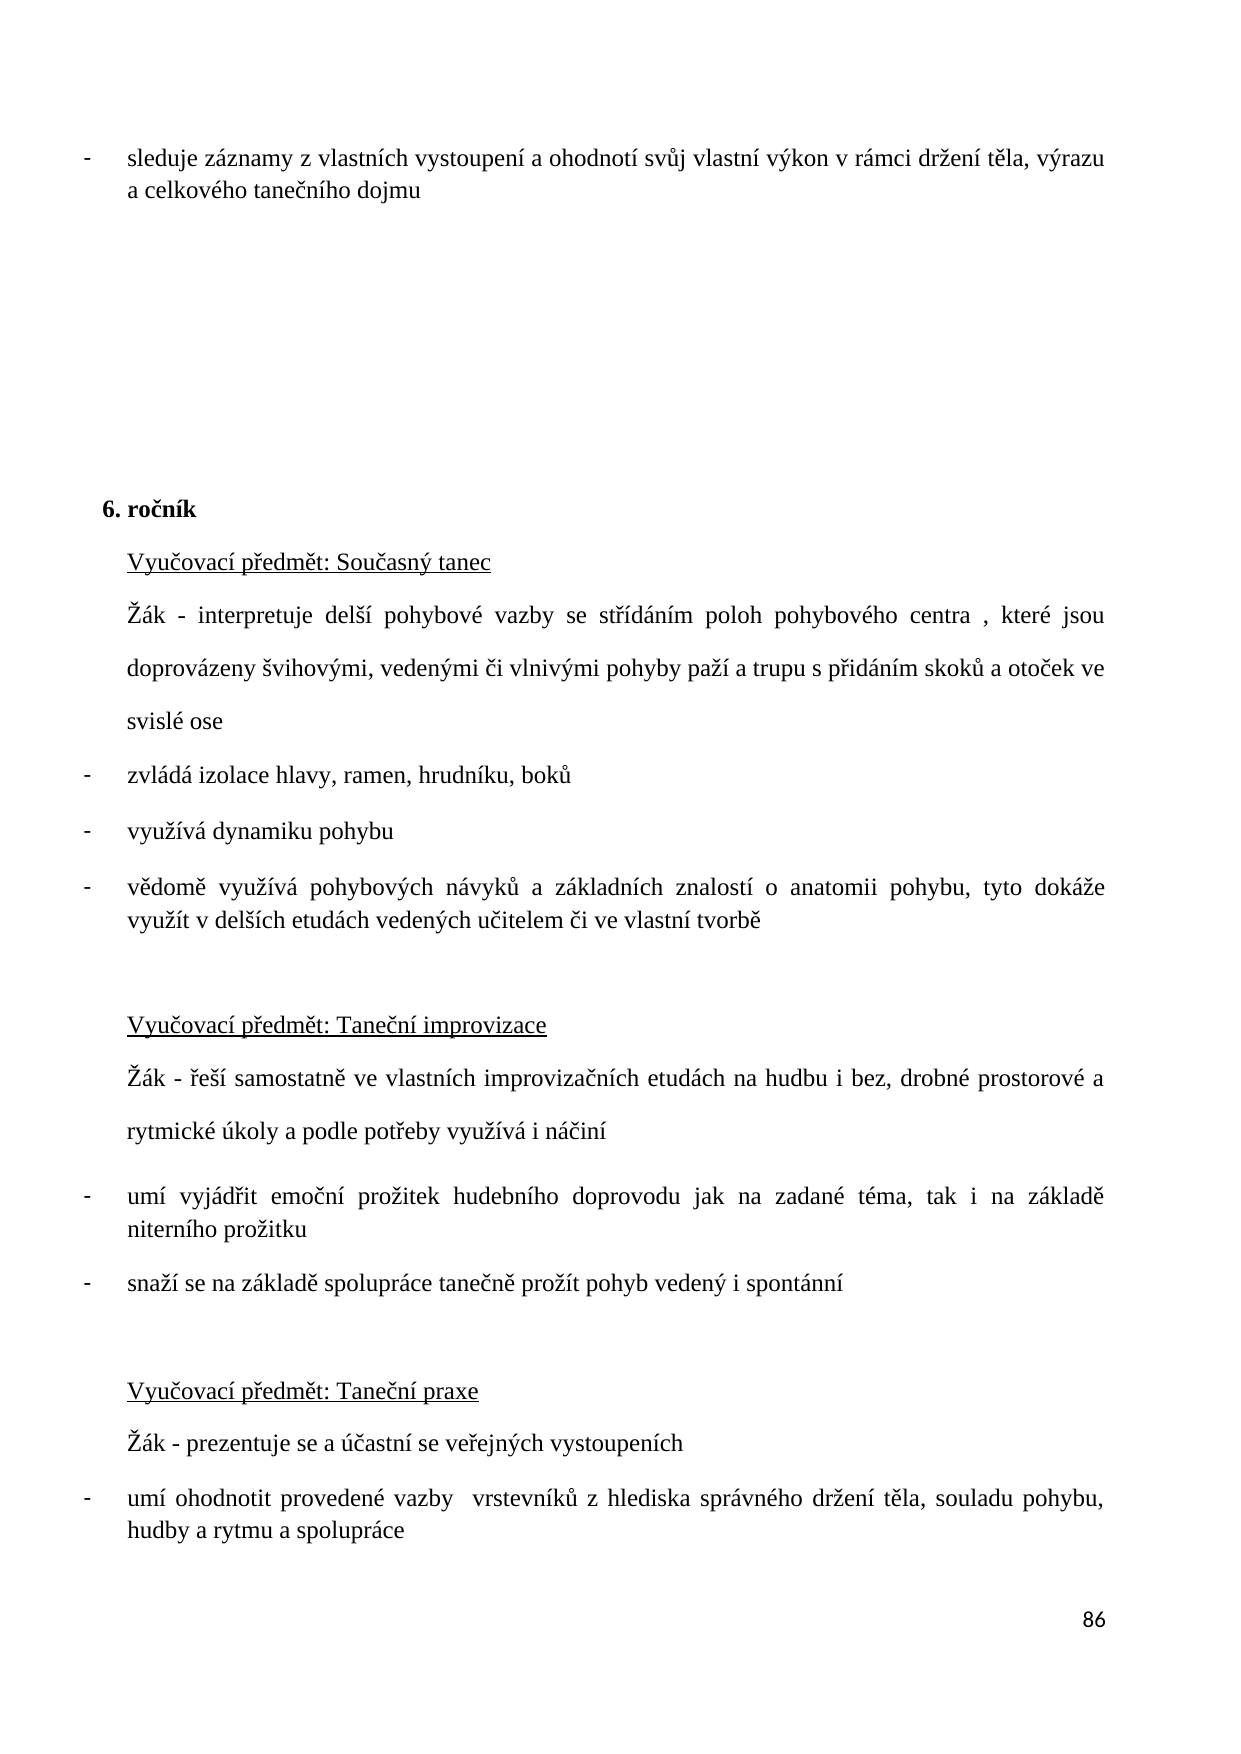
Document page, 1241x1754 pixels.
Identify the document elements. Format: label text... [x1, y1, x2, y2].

list umí vyjádřit emoční prožitek hudebního doprovodu jak na zadané téma, tak i na základě niterního prožitku [83, 1180, 1106, 1242]
list využívá dynamiku pohybu [83, 816, 1106, 846]
list zvládá izolace hlavy, ramen, hrudníku, boků [83, 759, 1106, 790]
text Žák - interpretuje delší pohybové vazby se střídáním poloh pohybového centra , které jsou doprovázeny švihovými, vedenými či vlnivými pohyby paží a trupu s přidáním skoků a otoček ve svislé ose [127, 600, 1106, 735]
text Žák - řeší samostatně ve vlastních improvizačních etudách na hudbu i bez, drobné prostorové a rytmické úkoly a podle potřeby využívá i náčiní [127, 1063, 1106, 1145]
list snaží se na základě spolupráce tanečně prožít pohyb vedený i spontánní [83, 1267, 1106, 1298]
text Vyučovací předmět: Taneční praxe [127, 1376, 1106, 1404]
list umí ohodnotit provedené vazby vrstevníků z hlediska správného držení těla, souladu pohybu, hudby a rytmu a spolupráce [83, 1482, 1106, 1544]
list vědomě využívá pohybových návyků a základních znalostí o anatomii pohybu, tyto dokáže využít v delších etudách vedených učitelem či ve vlastní tvorbě [83, 872, 1106, 934]
list sleduje záznamy z vlastních vystoupení a ohodnotí svůj vlastní výkon v rámci držení těla, výrazu a celkového tanečního dojmu [83, 142, 1106, 204]
text Vyučovací předmět: Současný tanec [127, 547, 1106, 576]
list ročník [102, 494, 1106, 523]
text Žák - prezentuje se a účastní se veřejných vystoupeních [127, 1428, 1106, 1457]
text Vyučovací předmět: Taneční improvizace [127, 1010, 1106, 1039]
